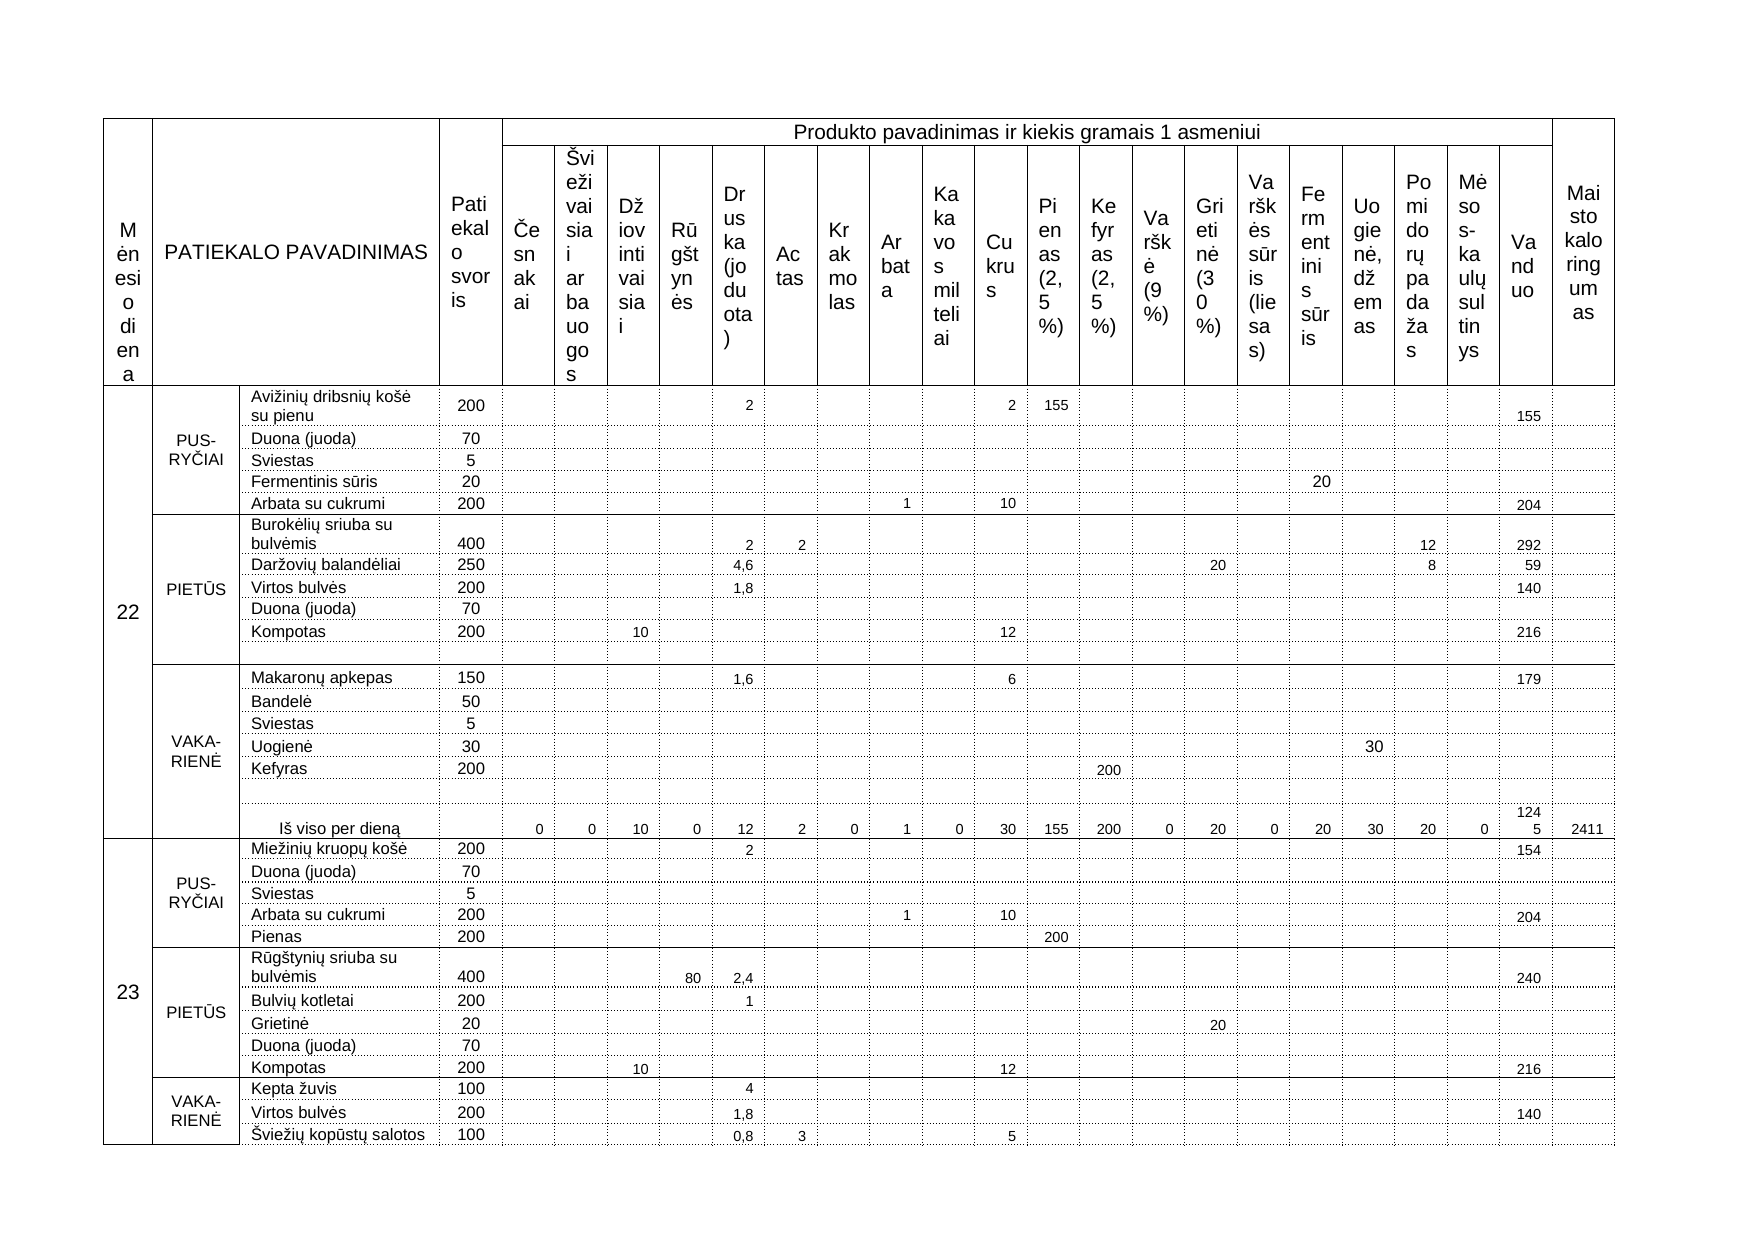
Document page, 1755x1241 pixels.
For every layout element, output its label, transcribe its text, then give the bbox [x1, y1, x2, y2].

table_cell Druska (joduota) [713, 146, 764, 385]
table_cell Uogienė, džemas [1343, 146, 1394, 385]
table_cell Actas [765, 146, 817, 385]
table_cell Varškės sūris (liesas) [1238, 146, 1289, 385]
table_header Mėnesio diena [104, 119, 152, 385]
table_cell Pienas (2,5 %) [1028, 146, 1079, 385]
table_cell Česnakai [503, 146, 554, 385]
table_cell Varškė (9 %) [1133, 146, 1184, 385]
table_cell Arbata [870, 146, 922, 385]
table_cell Kakavos milteliai [923, 146, 974, 385]
table_cell Krakmolas [818, 146, 869, 385]
table_cell Vanduo [1500, 146, 1552, 385]
table_cell Pomidorų padažas [1395, 146, 1447, 385]
table_cell Fermentinis sūris [1290, 146, 1342, 385]
table_cell Cukrus [975, 146, 1027, 385]
table_header Patiekalo svoris [440, 119, 502, 385]
table_cell Švieži vaisiai arba uogos [555, 146, 607, 385]
table_header Maisto kaloringumas [1553, 119, 1614, 385]
table_cell Džiovinti vaisiai [608, 146, 659, 385]
table_cell Grietinė (30 %) [1185, 146, 1237, 385]
table_cell Mėsos-kaulų sultinys [1448, 146, 1499, 385]
table_cell Rūgštynės [660, 146, 712, 385]
table_header PATIEKALO PAVADINIMAS [153, 119, 439, 385]
table_cell Kefyras (2,5 %) [1080, 146, 1132, 385]
table_header Produkto pavadinimas ir kiekis gramais 1 asmeniui [503, 119, 1552, 145]
